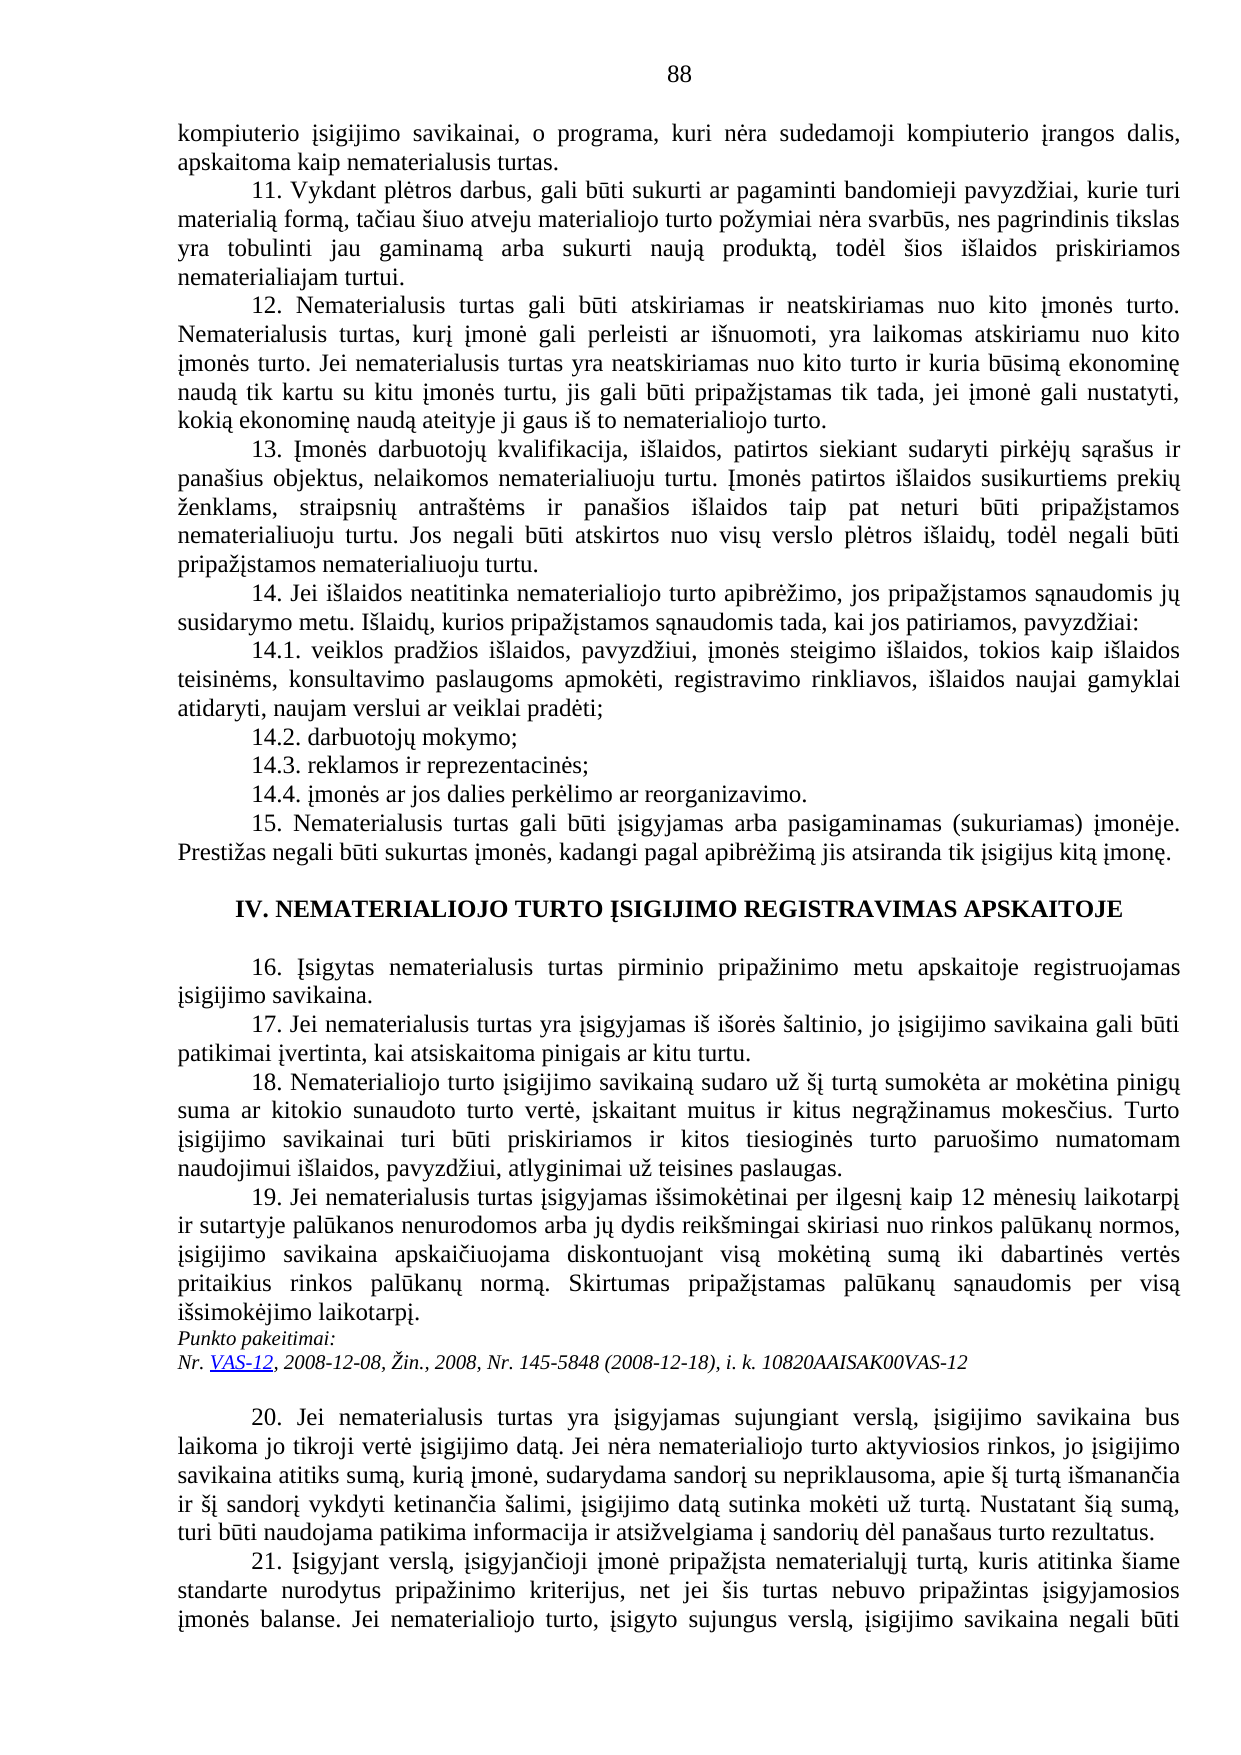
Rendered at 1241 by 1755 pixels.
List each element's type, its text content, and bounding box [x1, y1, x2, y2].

text 14.4. įmonės ar jos dalies perkėlimo ar reorganizavimo. [177, 779, 1181, 808]
text 15. Nematerialusis turtas gali būti įsigyjamas arba pasigaminamas (sukuriamas) įmonėje. Prestižas negali būti sukurtas įmonės, kadangi pagal apibrėžimą jis atsiranda tik įsigijus kitą įmonę. [177, 808, 1181, 866]
text kompiuterio įsigijimo savikainai, o programa, kuri nėra sudedamoji kompiuterio įrangos dalis, apskaitoma kaip nematerialusis turtas. [177, 118, 1181, 176]
text 21. Įsigyjant verslą, įsigyjančioji įmonė pripažįsta nematerialųjį turtą, kuris atitinka šiame standarte nurodytus pripažinimo kriterijus, net jei šis turtas nebuvo pripažintas įsigyjamosios įmonės balanse. Jei nematerialiojo turto, įsigyto sujungus verslą, įsigijimo savikaina negali būti [177, 1546, 1181, 1632]
text 18. Nematerialiojo turto įsigijimo savikainą sudaro už šį turtą sumokėta ar mokėtina pinigų suma ar kitokio sunaudoto turto vertė, įskaitant muitus ir kitus negrąžinamus mokesčius. Turto įsigijimo savikainai turi būti priskiriamos ir kitos tiesioginės turto paruošimo numatomam naudojimui išlaidos, pavyzdžiui, atlyginimai už teisines paslaugas. [177, 1067, 1181, 1182]
text Punkto pakeitimai: [177, 1326, 1181, 1350]
text 11. Vykdant plėtros darbus, gali būti sukurti ar pagaminti bandomieji pavyzdžiai, kurie turi materialią formą, tačiau šiuo atveju materialiojo turto požymiai nėra svarbūs, nes pagrindinis tikslas yra tobulinti jau gaminamą arba sukurti naują produktą, todėl šios išlaidos priskiriamos nematerialiajam turtui. [177, 176, 1181, 291]
text 13. Įmonės darbuotojų kvalifikacija, išlaidos, patirtos siekiant sudaryti pirkėjų sąrašus ir panašius objektus, nelaikomos nematerialiuoju turtu. Įmonės patirtos išlaidos susikurtiems prekių ženklams, straipsnių antraštėms ir panašios išlaidos taip pat neturi būti pripažįstamos nematerialiuoju turtu. Jos negali būti atskirtos nuo visų verslo plėtros išlaidų, todėl negali būti pripažįstamos nematerialiuoju turtu. [177, 434, 1181, 578]
text 17. Jei nematerialusis turtas yra įsigyjamas iš išorės šaltinio, jo įsigijimo savikaina gali būti patikimai įvertinta, kai atsiskaitoma pinigais ar kitu turtu. [177, 1009, 1181, 1067]
text 14.2. darbuotojų mokymo; [177, 722, 1181, 751]
text 12. Nematerialusis turtas gali būti atskiriamas ir neatskiriamas nuo kito įmonės turto. Nematerialusis turtas, kurį įmonė gali perleisti ar išnuomoti, yra laikomas atskiriamu nuo kito įmonės turto. Jei nematerialusis turtas yra neatskiriamas nuo kito turto ir kuria būsimą ekonominę naudą tik kartu su kitu įmonės turtu, jis gali būti pripažįstamas tik tada, jei įmonė gali nustatyti, kokią ekonominę naudą ateityje ji gaus iš to nematerialiojo turto. [177, 291, 1181, 434]
text 16. Įsigytas nematerialusis turtas pirminio pripažinimo metu apskaitoje registruojamas įsigijimo savikaina. [177, 952, 1181, 1009]
text 14.1. veiklos pradžios išlaidos, pavyzdžiui, įmonės steigimo išlaidos, tokios kaip išlaidos teisinėms, konsultavimo paslaugoms apmokėti, registravimo rinkliavos, išlaidos naujai gamyklai atidaryti, naujam verslui ar veiklai pradėti; [177, 636, 1181, 722]
text IV. NEMATERIALIOJO TURTO ĮSIGIJIMO REGISTRAVIMAS APSKAITOJE [177, 894, 1181, 923]
text 14. Jei išlaidos neatitinka nematerialiojo turto apibrėžimo, jos pripažįstamos sąnaudomis jų susidarymo metu. Išlaidų, kurios pripažįstamos sąnaudomis tada, kai jos patiriamos, pavyzdžiai: [177, 578, 1181, 636]
text 20. Jei nematerialusis turtas yra įsigyjamas sujungiant verslą, įsigijimo savikaina bus laikoma jo tikroji vertė įsigijimo datą. Jei nėra nematerialiojo turto aktyviosios rinkos, jo įsigijimo savikaina atitiks sumą, kurią įmonė, sudarydama sandorį su nepriklausoma, apie šį turtą išmanančia ir šį sandorį vykdyti ketinančia šalimi, įsigijimo datą sutinka mokėti už turtą. Nustatant šią sumą, turi būti naudojama patikima informacija ir atsižvelgiama į sandorių dėl panašaus turto rezultatus. [177, 1402, 1181, 1546]
text 19. Jei nematerialusis turtas įsigyjamas išsimokėtinai per ilgesnį kaip 12 mėnesių laikotarpį ir sutartyje palūkanos nenurodomos arba jų dydis reikšmingai skiriasi nuo rinkos palūkanų normos, įsigijimo savikaina apskaičiuojama diskontuojant visą mokėtiną sumą iki dabartinės vertės pritaikius rinkos palūkanų normą. Skirtumas pripažįstamas palūkanų sąnaudomis per visą išsimokėjimo laikotarpį. [177, 1182, 1181, 1326]
text 14.3. reklamos ir reprezentacinės; [177, 751, 1181, 779]
text Nr. VAS-12, 2008-12-08, Žin., 2008, Nr. 145-5848 (2008-12-18), i. k. 10820AAISAK00VAS-12 [177, 1350, 1181, 1374]
